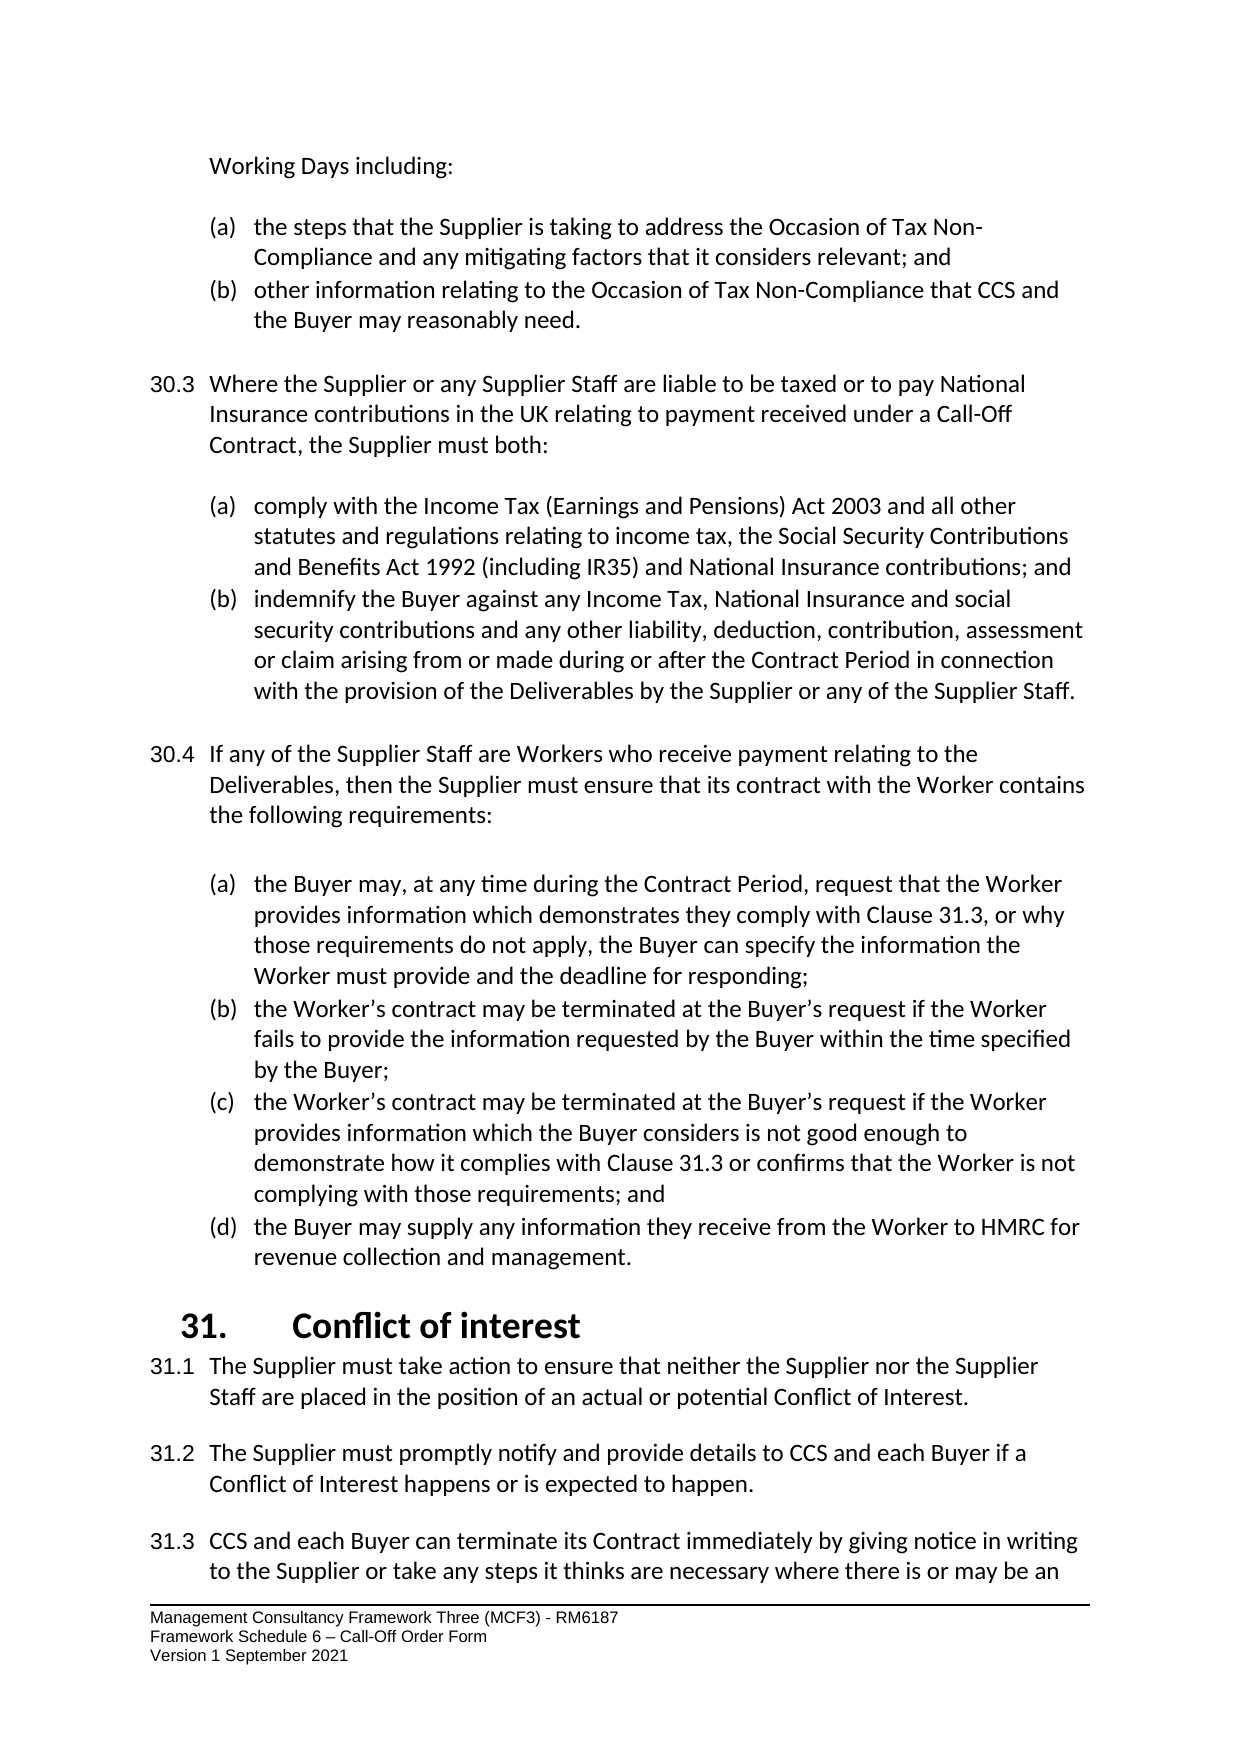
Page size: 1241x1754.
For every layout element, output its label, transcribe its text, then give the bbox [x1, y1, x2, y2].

list The Supplier must promptly notify and provide details to CCS and each Buyer if a Conflict of Interest happens or is expected to happen. [150, 1437, 1090, 1525]
list Conflict of interest [180, 1302, 1090, 1348]
list the Worker’s contract may be terminated at the Buyer’s request if the Worker provides information which the Buyer considers is not good enough to demonstrate how it complies with Clause 31.3 or confirms that the Worker is not complying with those requirements; and [209, 1086, 1090, 1208]
list Working Days including: [150, 150, 1090, 207]
list The Supplier must take action to ensure that neither the Supplier nor the Supplier Staff are placed in the position of an actual or potential Conflict of Interest. [150, 1350, 1090, 1437]
list the Buyer may, at any time during the Contract Period, request that the Worker provides information which demonstrates they comply with Clause 31.3, or why those requirements do not apply, the Buyer can specify the information the Worker must provide and the deadline for responding; [209, 869, 1090, 991]
list Where the Supplier or any Supplier Staff are liable to be taxed or to pay National Insurance contributions in the UK relating to payment received under a Call-Off Contract, the Supplier must both: [150, 368, 1090, 486]
list If any of the Supplier Staff are Workers who receive payment relating to the Deliverables, then the Supplier must ensure that its contract with the Worker contains the following requirements: [150, 738, 1090, 830]
list the Buyer may supply any information they receive from the Worker to HMRC for revenue collection and management. [209, 1211, 1090, 1302]
list the Worker’s contract may be terminated at the Buyer’s request if the Worker fails to provide the information requested by the Buyer within the time specified by the Buyer; [209, 993, 1090, 1084]
list the steps that the Supplier is taking to address the Occasion of Tax Non-Compliance and any mitigating factors that it considers relevant; and [209, 211, 1090, 272]
list CCS and each Buyer can terminate its Contract immediately by giving notice in writing to the Supplier or take any steps it thinks are necessary where there is or may be an [150, 1525, 1090, 1586]
list indemnify the Buyer against any Income Tax, National Insurance and social security contributions and any other liability, deduction, contribution, assessment or claim arising from or made during or after the Contract Period in connection with the provision of the Deliverables by the Supplier or any of the Supplier Staff. [209, 583, 1090, 736]
list other information relating to the Occasion of Tax Non-Compliance that CCS and the Buyer may reasonably need. [209, 274, 1090, 366]
list comply with the Income Tax (Earnings and Pensions) Act 2003 and all other statutes and regulations relating to income tax, the Social Security Contributions and Benefits Act 1992 (including IR35) and National Insurance contributions; and [209, 490, 1090, 581]
